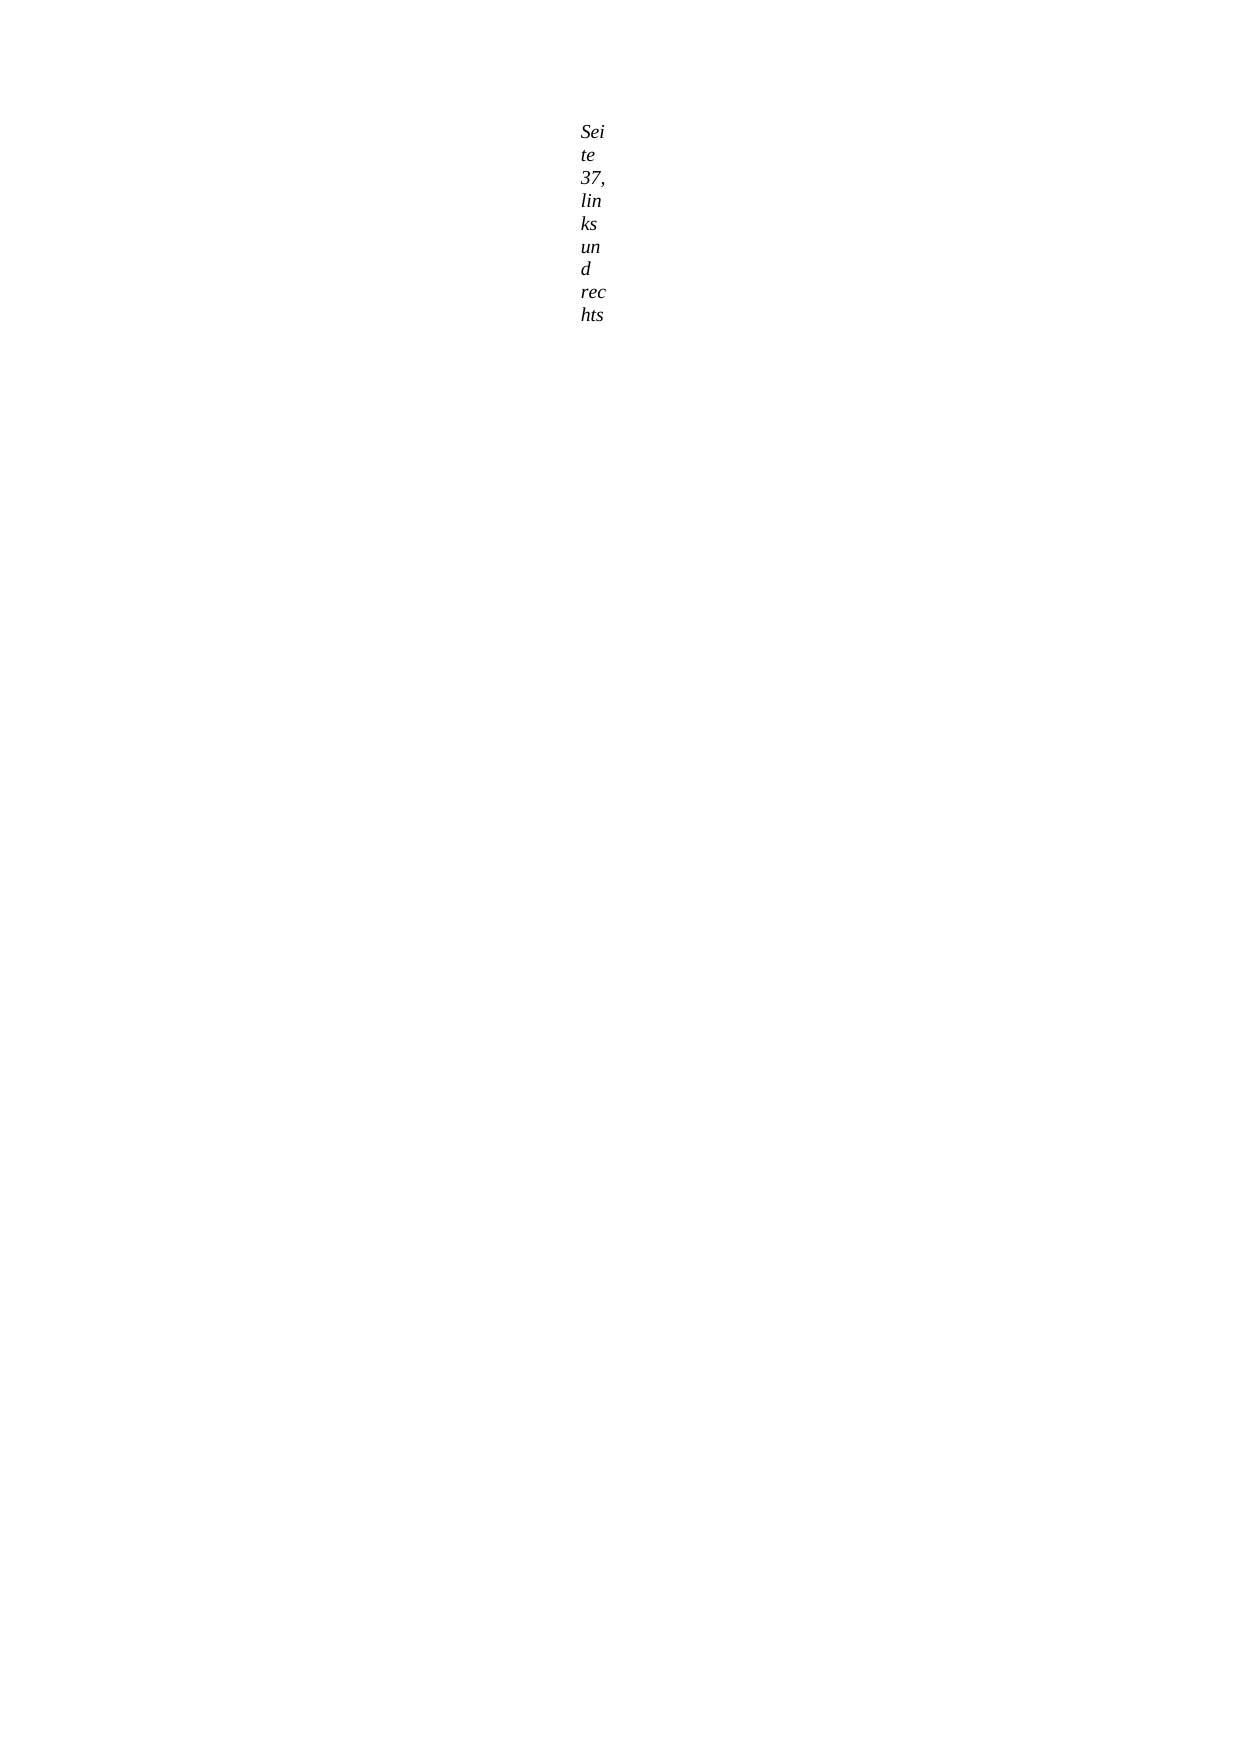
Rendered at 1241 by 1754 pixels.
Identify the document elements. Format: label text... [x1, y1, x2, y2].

text Seite 37, links und rechts [581, 121, 609, 326]
